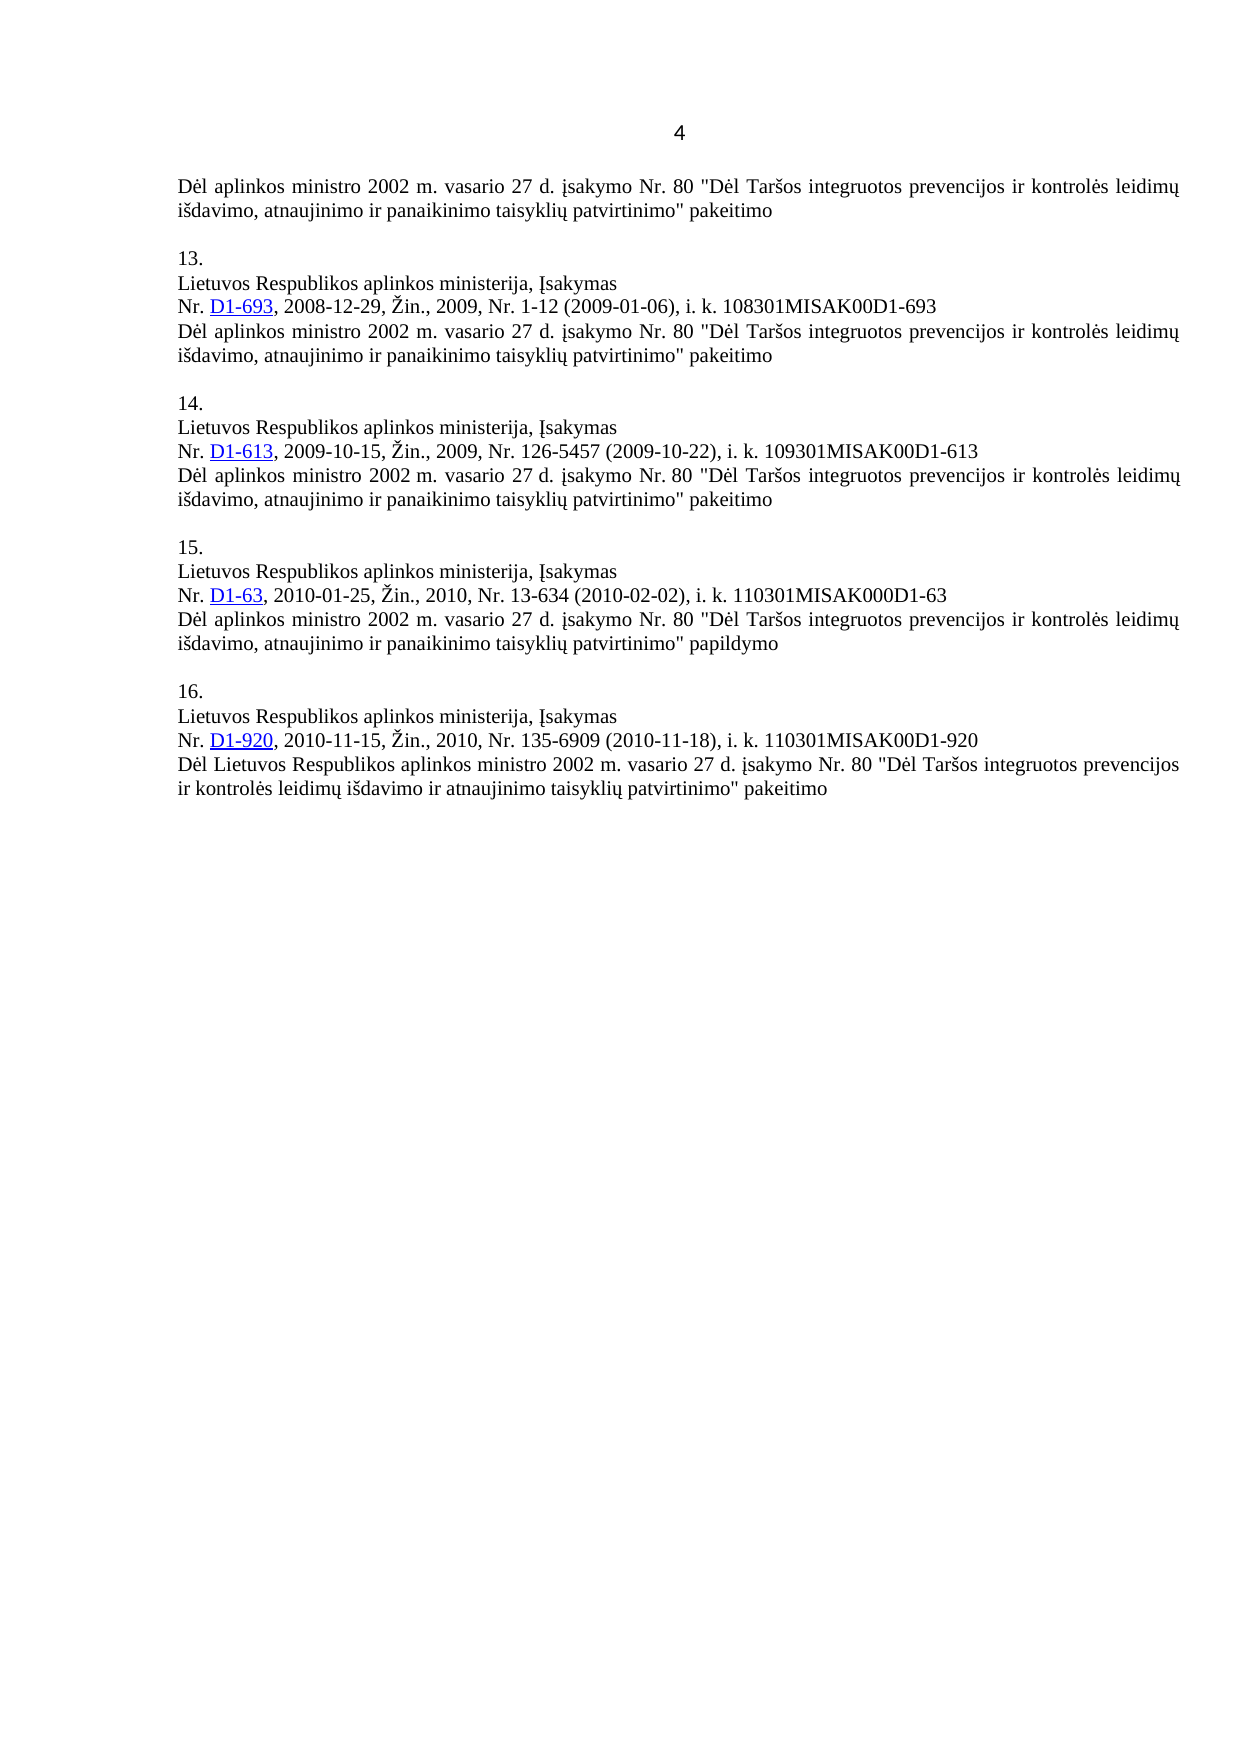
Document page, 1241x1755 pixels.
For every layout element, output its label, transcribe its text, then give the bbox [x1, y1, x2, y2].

text Nr. D1-693, 2008-12-29, Žin., 2009, Nr. 1-12 (2009-01-06), i. k. 108301MISAK00D1-693 [177, 294, 1181, 318]
text Lietuvos Respublikos aplinkos ministerija, Įsakymas [177, 559, 1181, 583]
text 14. [177, 391, 1181, 415]
text Lietuvos Respublikos aplinkos ministerija, Įsakymas [177, 270, 1181, 294]
text Nr. D1-613, 2009-10-15, Žin., 2009, Nr. 126-5457 (2009-10-22), i. k. 109301MISAK00D1-613 [177, 439, 1181, 463]
text Dėl Lietuvos Respublikos aplinkos ministro 2002 m. vasario 27 d. įsakymo Nr. 80 "Dėl Taršos integruotos prevencijos ir kontrolės leidimų išdavimo ir atnaujinimo taisyklių patvirtinimo" pakeitimo [177, 752, 1181, 800]
text Dėl aplinkos ministro 2002 m. vasario 27 d. įsakymo Nr. 80 "Dėl Taršos integruotos prevencijos ir kontrolės leidimų išdavimo, atnaujinimo ir panaikinimo taisyklių patvirtinimo" pakeitimo [177, 174, 1181, 222]
text 15. [177, 535, 1181, 559]
text Nr. D1-63, 2010-01-25, Žin., 2010, Nr. 13-634 (2010-02-02), i. k. 110301MISAK000D1-63 [177, 583, 1181, 607]
text Dėl aplinkos ministro 2002 m. vasario 27 d. įsakymo Nr. 80 "Dėl Taršos integruotos prevencijos ir kontrolės leidimų išdavimo, atnaujinimo ir panaikinimo taisyklių patvirtinimo" papildymo [177, 607, 1181, 655]
text Nr. D1-920, 2010-11-15, Žin., 2010, Nr. 135-6909 (2010-11-18), i. k. 110301MISAK00D1-920 [177, 728, 1181, 752]
text 13. [177, 246, 1181, 270]
text 16. [177, 679, 1181, 703]
text Dėl aplinkos ministro 2002 m. vasario 27 d. įsakymo Nr. 80 "Dėl Taršos integruotos prevencijos ir kontrolės leidimų išdavimo, atnaujinimo ir panaikinimo taisyklių patvirtinimo" pakeitimo [177, 463, 1181, 511]
text Lietuvos Respublikos aplinkos ministerija, Įsakymas [177, 703, 1181, 728]
text Lietuvos Respublikos aplinkos ministerija, Įsakymas [177, 415, 1181, 439]
text Dėl aplinkos ministro 2002 m. vasario 27 d. įsakymo Nr. 80 "Dėl Taršos integruotos prevencijos ir kontrolės leidimų išdavimo, atnaujinimo ir panaikinimo taisyklių patvirtinimo" pakeitimo [177, 318, 1181, 367]
